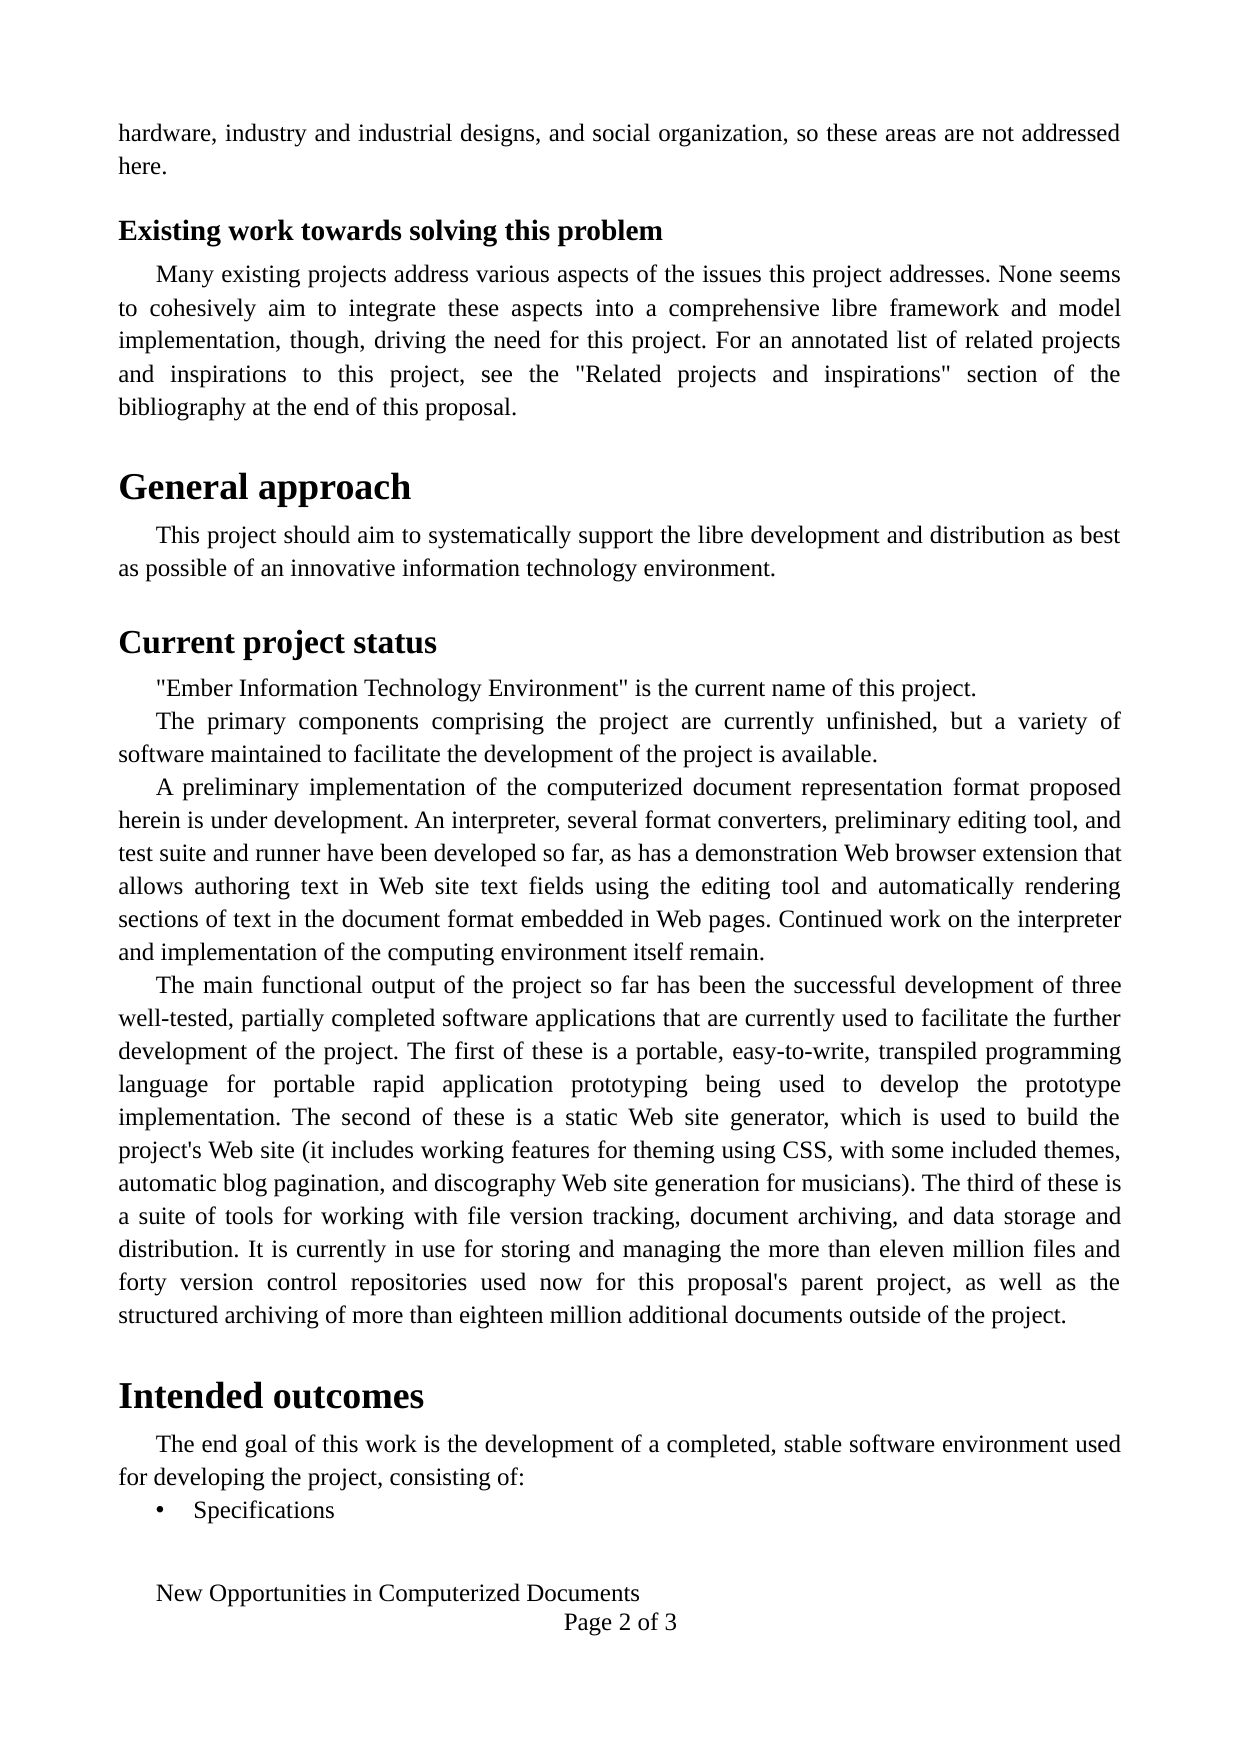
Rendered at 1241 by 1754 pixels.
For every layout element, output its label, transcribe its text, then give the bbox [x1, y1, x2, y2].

subtitle Current project status [118, 622, 1122, 661]
text The main functional output of the project so far has been the successful development of three well-tested, partially completed software applications that are currently used to facilitate the further development of the project. The first of these is a portable, easy-to-write, transpiled programming language for portable rapid application prototyping being used to develop the prototype implementation. The second of these is a static Web site generator, which is used to build the project's Web site (it includes working features for theming using CSS, with some included themes, automatic blog pagination, and discography Web site generation for musicians). The third of these is a suite of tools for working with file version tracking, document archiving, and data storage and distribution. It is currently in use for storing and managing the more than eleven million files and forty version control repositories used now for this proposal's parent project, as well as the structured archiving of more than eighteen million additional documents outside of the project. [118, 970, 1122, 1329]
text The end goal of this work is the development of a completed, stable software environment used for developing the project, consisting of: [118, 1429, 1122, 1491]
text Many existing projects address various aspects of the issues this project addresses. None seems to cohesively aim to integrate these aspects into a comprehensive libre framework and model implementation, though, driving the need for this project. For an annotated list of related projects and inspirations to this project, see the "Related projects and inspirations" section of the bibliography at the end of this proposal. [118, 259, 1122, 420]
text The primary components comprising the project are currently unfinished, but a variety of software maintained to facilitate the development of the project is available. [118, 706, 1122, 768]
text hardware, industry and industrial designs, and social organization, so these areas are not addressed here. [118, 118, 1122, 180]
text "Ember Information Technology Environment" is the current name of this project. [118, 673, 1122, 702]
text A preliminary implementation of the computerized document representation format proposed herein is under development. An interpreter, several format converters, preliminary editing tool, and test suite and runner have been developed so far, as has a demonstration Web browser extension that allows authoring text in Web site text fields using the editing tool and automatically rendering sections of text in the document format embedded in Web pages. Continued work on the interpreter and implementation of the computing environment itself remain. [118, 772, 1122, 966]
list Specifications [156, 1495, 1122, 1524]
subtitle Existing work towards solving this problem [118, 213, 1122, 247]
subtitle Intended outcomes [118, 1373, 1122, 1417]
subtitle General approach [118, 464, 1122, 508]
text This project should aim to systematically support the libre development and distribution as best as possible of an innovative information technology environment. [118, 520, 1122, 582]
